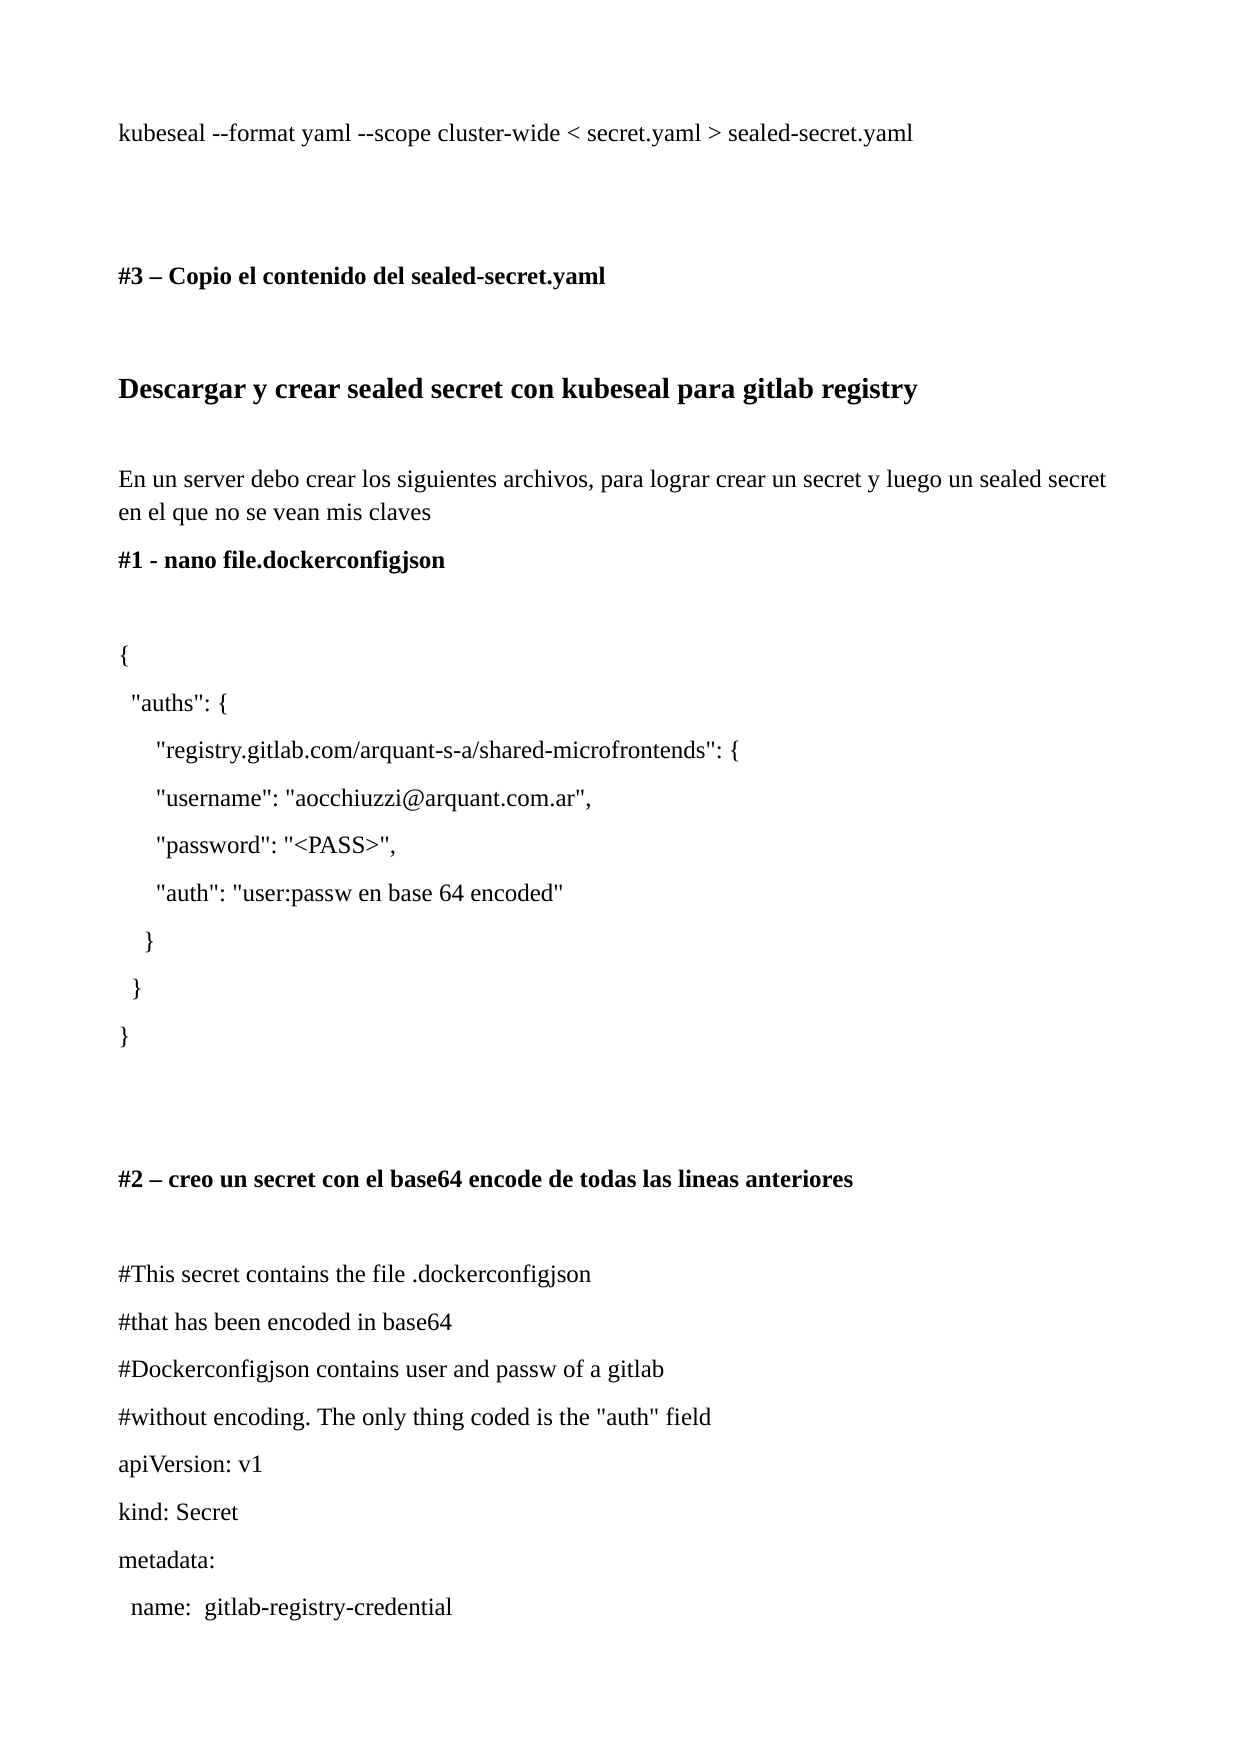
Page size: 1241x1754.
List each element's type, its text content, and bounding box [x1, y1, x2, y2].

text { [118, 640, 1122, 669]
text apiVersion: v1 [118, 1449, 1122, 1478]
text "username": "aocchiuzzi@arquant.com.ar", [118, 783, 1122, 812]
text #This secret contains the file .dockerconfigjson [118, 1259, 1122, 1288]
text kubeseal --format yaml --scope cluster-wide < secret.yaml > sealed-secret.yaml [118, 118, 1122, 147]
text #without encoding. The only thing coded is the "auth" field [118, 1402, 1122, 1431]
text metadata: [118, 1545, 1122, 1573]
text #3 – Copio el contenido del sealed-secret.yaml [118, 261, 1122, 290]
text "registry.gitlab.com/arquant-s-a/shared-microfrontends": { [118, 735, 1122, 764]
text "auth": "user:passw en base 64 encoded" [118, 878, 1122, 907]
text En un server debo crear los siguientes archivos, para lograr crear un secret y luego un sealed secret en el que no se vean mis claves [118, 464, 1122, 526]
text } [118, 926, 1122, 954]
text "auths": { [118, 688, 1122, 717]
text #2 – creo un secret con el base64 encode de todas las lineas anteriores [118, 1164, 1122, 1193]
text name: gitlab-registry-credential [118, 1592, 1122, 1621]
text } [118, 973, 1122, 1002]
subtitle Descargar y crear sealed secret con kubeseal para gitlab registry [118, 371, 1122, 404]
text kind: Secret [118, 1497, 1122, 1526]
text #1 - nano file.dockerconfigjson [118, 545, 1122, 574]
text #Dockerconfigjson contains user and passw of a gitlab [118, 1354, 1122, 1383]
text #that has been encoded in base64 [118, 1307, 1122, 1335]
text "password": "<PASS>", [118, 831, 1122, 859]
text } [118, 1021, 1122, 1050]
